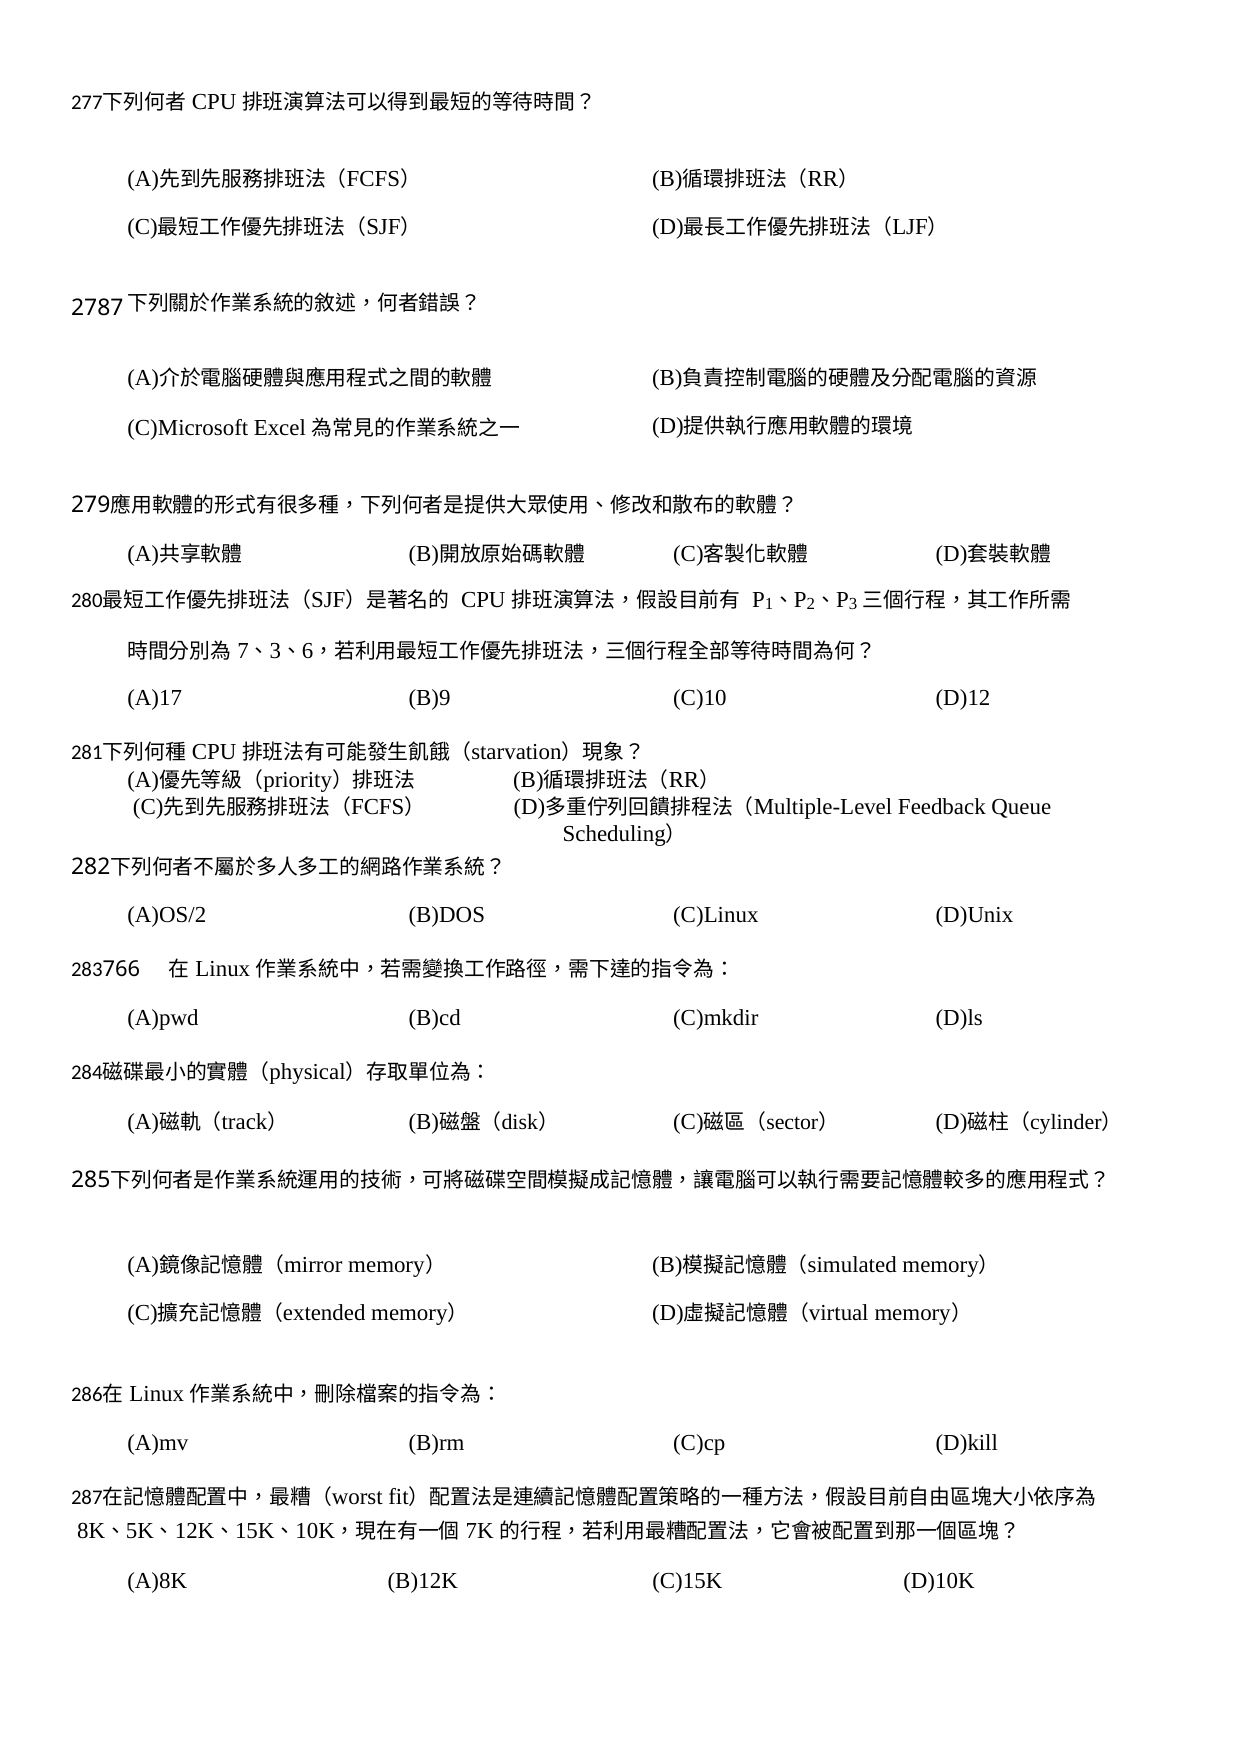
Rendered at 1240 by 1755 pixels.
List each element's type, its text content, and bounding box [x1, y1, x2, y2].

text (C)Microsoft Excel 為常見的作業系統之一 [127, 413, 577, 440]
text 時間分別為 7、3、6，若利用最短工作優先排班法，三個行程全部等待時間為何？ [127, 637, 1166, 664]
list 766 在 Linux 作業系統中，若需變換工作路徑，需下達的指令為： [71, 949, 1187, 983]
text (A)OS/2 (B)DOS (C)Linux (D)Unix [127, 902, 1166, 927]
list 在 Linux 作業系統中，刪除檔案的指令為： [71, 1374, 1187, 1408]
text (A)mv (B)rm (C)cp (D)kill [127, 1430, 1166, 1455]
text (A)先到先服務排班法（FCFS） [127, 165, 577, 192]
table_header (D)10K [815, 1564, 977, 1593]
table_header (B)12K [283, 1564, 552, 1593]
text (D)虛擬記憶體（virtual memory） [652, 1299, 1166, 1326]
text (C)先到先服務排班法（FCFS） (D)多重佇列回饋排程法（Multiple-Level Feedback Queue [127, 793, 1166, 820]
text 下列關於作業系統的敘述，何者錯誤？ [127, 289, 1166, 316]
text (D)提供執行應用軟體的環境 [652, 411, 1166, 439]
text (A)17 (B)9 (C)10 (D)12 [127, 685, 1166, 711]
text (B)模擬記憶體（simulated memory） [652, 1251, 1166, 1278]
list 下列何種 CPU 排班法有可能發生飢餓（starvation）現象？ [71, 733, 1187, 766]
text (A)介於電腦硬體與應用程式之間的軟體 [127, 363, 577, 390]
text (B)負責控制電腦的硬體及分配電腦的資源 [652, 363, 1166, 390]
text Scheduling） [127, 820, 1166, 847]
text (D)最長工作優先排班法（LJF） [652, 213, 1166, 240]
list 應用軟體的形式有很多種，下列何者是提供大眾使用、修改和散布的軟體？ [71, 485, 1187, 519]
table_header (A)8K [127, 1564, 283, 1593]
list 下列何者是作業系統運用的技術，可將磁碟空間模擬成記憶體，讓電腦可以執行需要記憶體較多的應用程式？ [71, 1160, 1187, 1194]
list 在記憶體配置中，最糟（worst fit）配置法是連續記憶體配置策略的一種方法，假設目前自由區塊大小依序為 8K、5K、12K、15K、10K，現在有一個 7K 的行程，若利用最糟配置法，它會被配置到那一個區塊？ [71, 1477, 1187, 1545]
text (C)最短工作優先排班法（SJF） [127, 213, 577, 240]
list 磁碟最小的實體（physical）存取單位為： [71, 1052, 1187, 1086]
table_header (C)15K [552, 1564, 814, 1593]
text (A)共享軟體 (B)開放原始碼軟體 (C)客製化軟體 (D)套裝軟體 [127, 540, 1166, 567]
text (A)磁軌（track） (B)磁盤（disk） (C)磁區（sector） (D)磁柱（cylinder） [127, 1107, 1166, 1135]
list 最短工作優先排班法（SJF）是著名的 CPU 排班演算法，假設目前有 P1、P2、P3 三個行程，其工作所需 [71, 580, 1187, 614]
list 下列何者 CPU 排班演算法可以得到最短的等待時間？ [71, 82, 1187, 116]
text (A)優先等級（priority）排班法 (B)循環排班法（RR） [71, 766, 1166, 793]
text (A)鏡像記憶體（mirror memory） [127, 1251, 577, 1278]
list 下列何者不屬於多人多工的網路作業系統？ [71, 847, 1187, 881]
text (B)循環排班法（RR） [652, 165, 1166, 192]
text (C)擴充記憶體（extended memory） [127, 1299, 577, 1326]
list 7 [71, 288, 112, 322]
text (A)pwd (B)cd (C)mkdir (D)ls [127, 1005, 1166, 1030]
